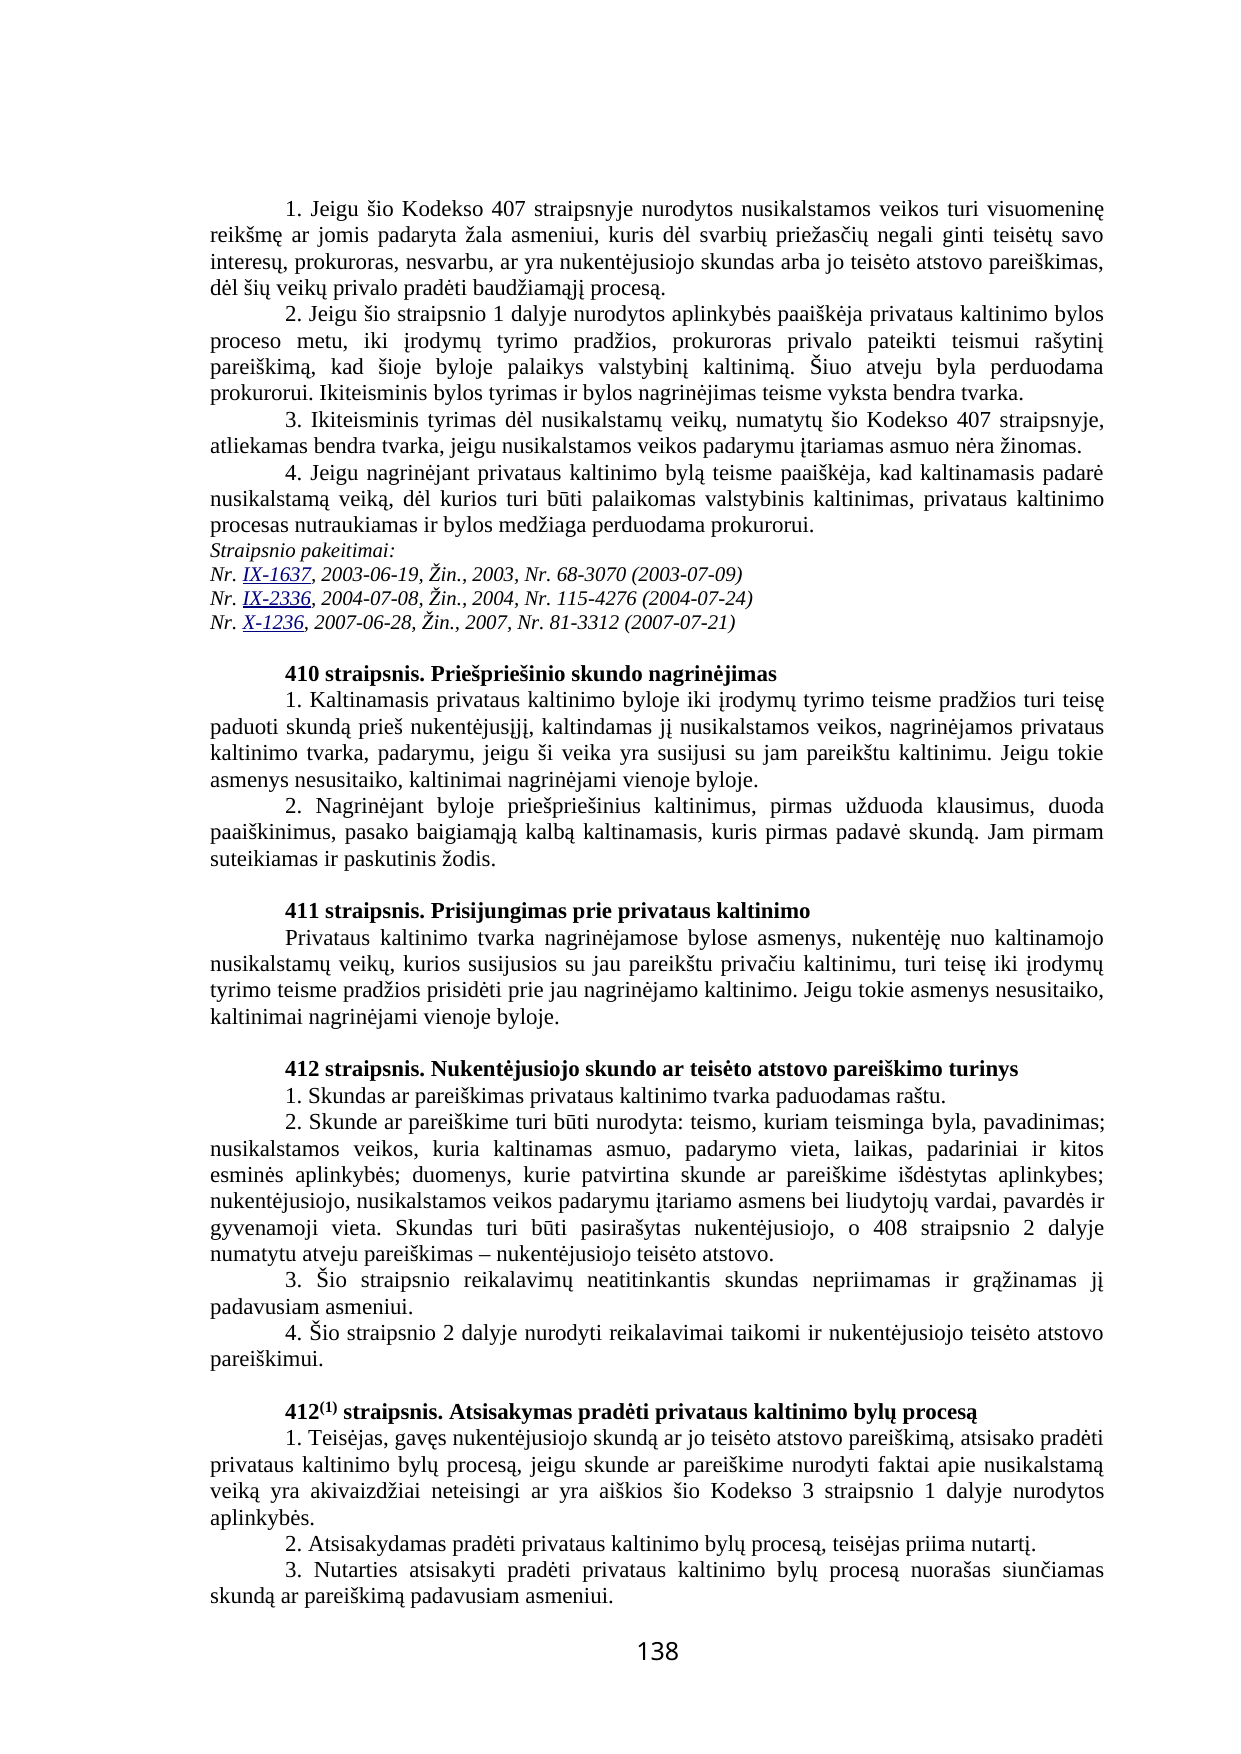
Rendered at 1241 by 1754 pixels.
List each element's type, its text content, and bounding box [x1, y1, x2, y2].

text Straipsnio pakeitimai: [210, 538, 1106, 562]
text 411 straipsnis. Prisijungimas prie privataus kaltinimo [210, 897, 1106, 924]
text 4. Šio straipsnio 2 dalyje nurodyti reikalavimai taikomi ir nukentėjusiojo teisėto atstovo pareiškimui. [210, 1319, 1106, 1372]
text Nr. IX-1637, 2003-06-19, Žin., 2003, Nr. 68-3070 (2003-07-09) [210, 562, 1106, 586]
text Nr. X-1236, 2007-06-28, Žin., 2007, Nr. 81-3312 (2007-07-21) [210, 610, 1106, 634]
text 412 straipsnis. Nukentėjusiojo skundo ar teisėto atstovo pareiškimo turinys [210, 1056, 1106, 1082]
text 2. Nagrinėjant byloje priešpriešinius kaltinimus, pirmas užduoda klausimus, duoda paaiškinimus, pasako baigiamąją kalbą kaltinamasis, kuris pirmas padavė skundą. Jam pirmam suteikiamas ir paskutinis žodis. [210, 792, 1106, 871]
text 1. Teisėjas, gavęs nukentėjusiojo skundą ar jo teisėto atstovo pareiškimą, atsisako pradėti privataus kaltinimo bylų procesą, jeigu skunde ar pareiškime nurodyti faktai apie nusikalstamą veiką yra akivaizdžiai neteisingi ar yra aiškios šio Kodekso 3 straipsnio 1 dalyje nurodytos aplinkybės. [210, 1424, 1106, 1530]
text Nr. IX-2336, 2004-07-08, Žin., 2004, Nr. 115-4276 (2004-07-24) [210, 586, 1106, 610]
text 410 straipsnis. Priešpriešinio skundo nagrinėjimas [210, 660, 1106, 687]
text 3. Nutarties atsisakyti pradėti privataus kaltinimo bylų procesą nuorašas siunčiamas skundą ar pareiškimą padavusiam asmeniui. [210, 1556, 1106, 1609]
text 3. Šio straipsnio reikalavimų neatitinkantis skundas nepriimamas ir grąžinamas jį padavusiam asmeniui. [210, 1266, 1106, 1319]
text 1. Skundas ar pareiškimas privataus kaltinimo tvarka paduodamas raštu. [210, 1082, 1106, 1108]
text 2. Jeigu šio straipsnio 1 dalyje nurodytos aplinkybės paaiškėja privataus kaltinimo bylos proceso metu, iki įrodymų tyrimo pradžios, prokuroras privalo pateikti teismui rašytinį pareiškimą, kad šioje byloje palaikys valstybinį kaltinimą. Šiuo atveju byla perduodama prokurorui. Ikiteisminis bylos tyrimas ir bylos nagrinėjimas teisme vyksta bendra tvarka. [210, 300, 1106, 406]
text 1. Jeigu šio Kodekso 407 straipsnyje nurodytos nusikalstamos veikos turi visuomeninę reikšmę ar jomis padaryta žala asmeniui, kuris dėl svarbių priežasčių negali ginti teisėtų savo interesų, prokuroras, nesvarbu, ar yra nukentėjusiojo skundas arba jo teisėto atstovo pareiškimas, dėl šių veikų privalo pradėti baudžiamąjį procesą. [210, 195, 1106, 300]
text 1. Kaltinamasis privataus kaltinimo byloje iki įrodymų tyrimo teisme pradžios turi teisę paduoti skundą prieš nukentėjusįjį, kaltindamas jį nusikalstamos veikos, nagrinėjamos privataus kaltinimo tvarka, padarymu, jeigu ši veika yra susijusi su jam pareikštu kaltinimu. Jeigu tokie asmenys nesusitaiko, kaltinimai nagrinėjami vienoje byloje. [210, 687, 1106, 792]
text 4. Jeigu nagrinėjant privataus kaltinimo bylą teisme paaiškėja, kad kaltinamasis padarė nusikalstamą veiką, dėl kurios turi būti palaikomas valstybinis kaltinimas, privataus kaltinimo procesas nutraukiamas ir bylos medžiaga perduodama prokurorui. [210, 458, 1106, 538]
text 2. Atsisakydamas pradėti privataus kaltinimo bylų procesą, teisėjas priima nutartį. [210, 1530, 1106, 1556]
text Privataus kaltinimo tvarka nagrinėjamose bylose asmenys, nukentėję nuo kaltinamojo nusikalstamų veikų, kurios susijusios su jau pareikštu privačiu kaltinimu, turi teisę iki įrodymų tyrimo teisme pradžios prisidėti prie jau nagrinėjamo kaltinimo. Jeigu tokie asmenys nesusitaiko, kaltinimai nagrinėjami vienoje byloje. [210, 924, 1106, 1029]
text 3. Ikiteisminis tyrimas dėl nusikalstamų veikų, numatytų šio Kodekso 407 straipsnyje, atliekamas bendra tvarka, jeigu nusikalstamos veikos padarymu įtariamas asmuo nėra žinomas. [210, 406, 1106, 458]
text 2. Skunde ar pareiškime turi būti nurodyta: teismo, kuriam teisminga byla, pavadinimas; nusikalstamos veikos, kuria kaltinamas asmuo, padarymo vieta, laikas, padariniai ir kitos esminės aplinkybės; duomenys, kurie patvirtina skunde ar pareiškime išdėstytas aplinkybes; nukentėjusiojo, nusikalstamos veikos padarymu įtariamo asmens bei liudytojų vardai, pavardės ir gyvenamoji vieta. Skundas turi būti pasirašytas nukentėjusiojo, o 408 straipsnio 2 dalyje numatytu atveju pareiškimas – nukentėjusiojo teisėto atstovo. [210, 1108, 1106, 1266]
text 412(1) straipsnis. Atsisakymas pradėti privataus kaltinimo bylų procesą [210, 1398, 1106, 1424]
